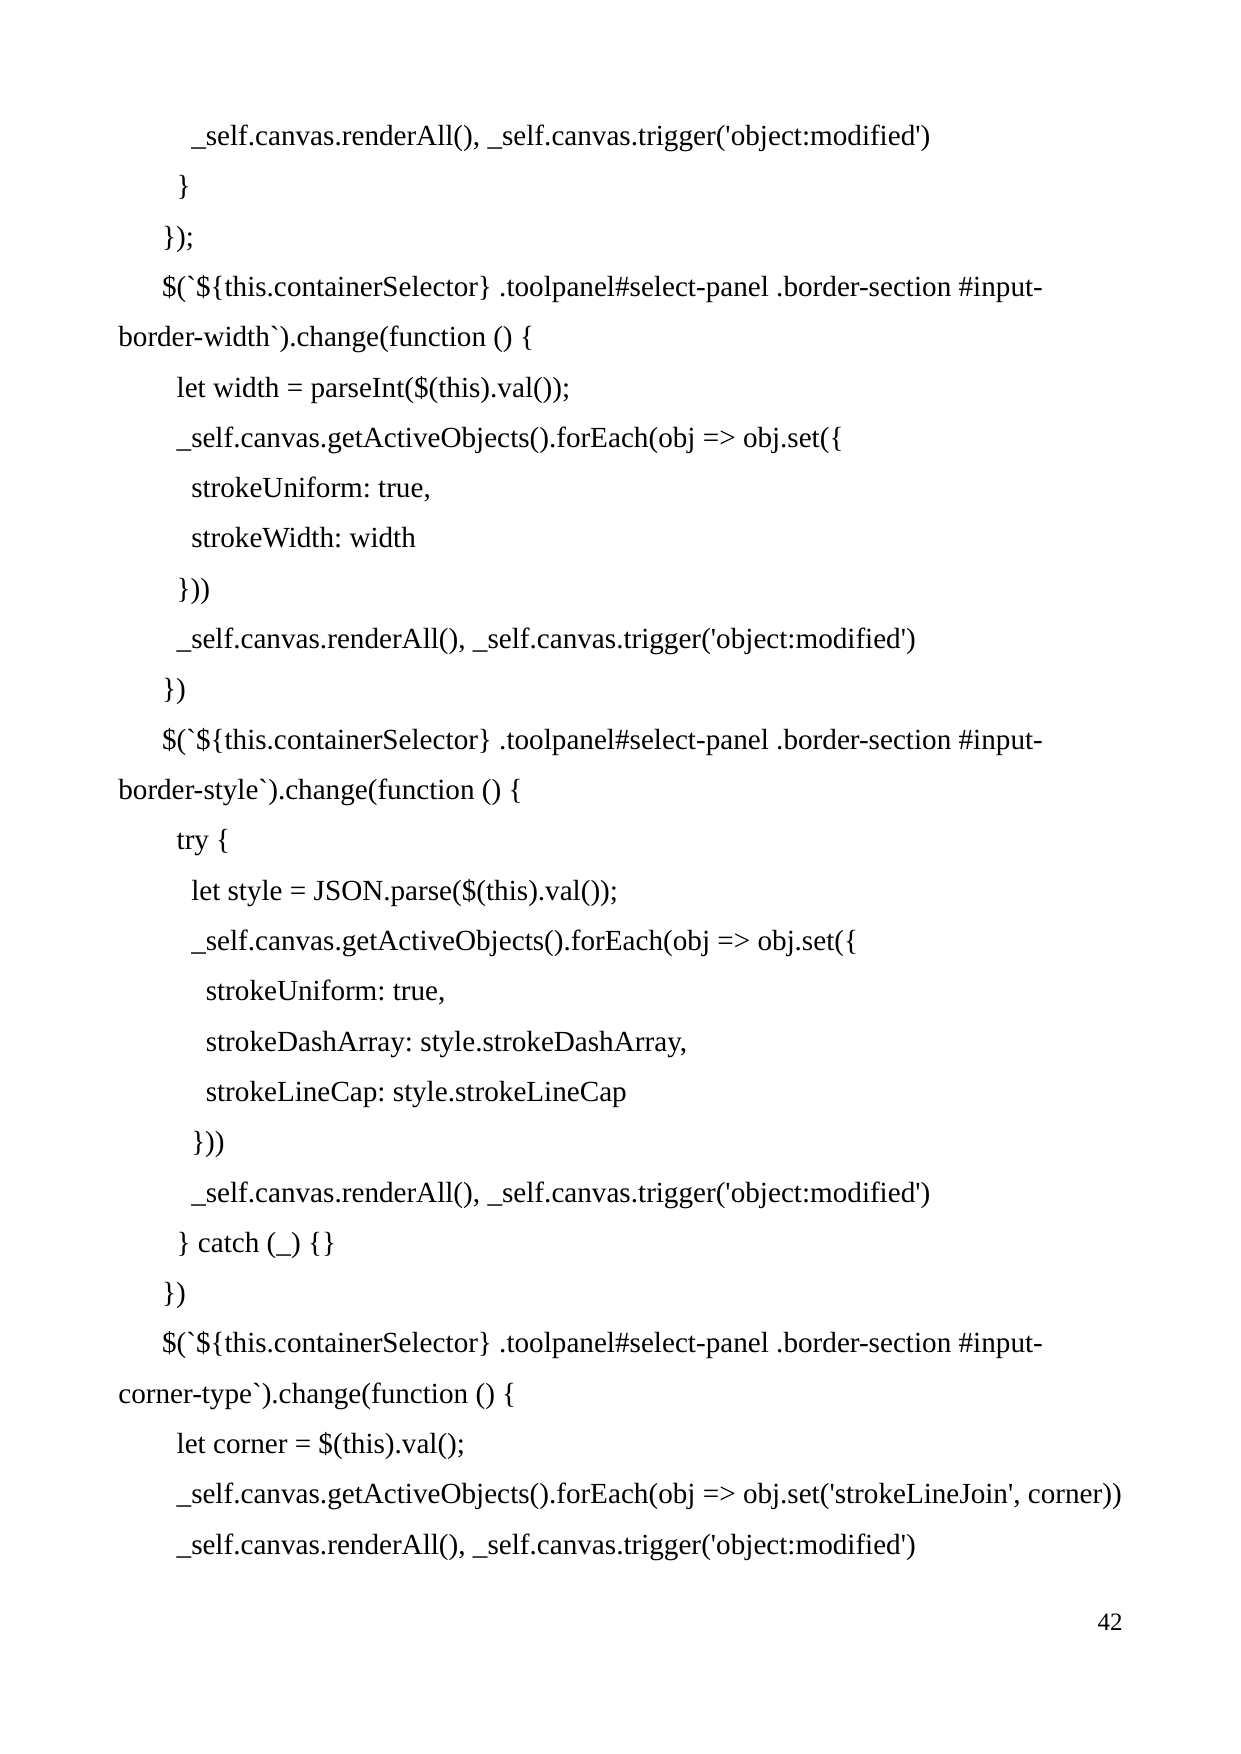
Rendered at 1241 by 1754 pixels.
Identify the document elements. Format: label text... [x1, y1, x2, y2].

text } [118, 168, 1122, 202]
text _self.canvas.getActiveObjects().forEach(obj => obj.set({ [118, 923, 1122, 957]
text _self.canvas.renderAll(), _self.canvas.trigger('object:modified') [118, 621, 1122, 655]
text _self.canvas.getActiveObjects().forEach(obj => obj.set({ [118, 420, 1122, 453]
text }); [118, 219, 1122, 252]
text strokeUniform: true, [118, 973, 1122, 1007]
text strokeLineCap: style.strokeLineCap [118, 1074, 1122, 1108]
text strokeDashArray: style.strokeDashArray, [118, 1024, 1122, 1057]
text $(`${this.containerSelector} .toolpanel#select-panel .border-section #input-corner-type`).change(function () { [118, 1326, 1122, 1409]
text let style = JSON.parse($(this).val()); [118, 873, 1122, 906]
text $(`${this.containerSelector} .toolpanel#select-panel .border-section #input-border-width`).change(function () { [118, 269, 1122, 353]
text })) [118, 571, 1122, 604]
text } catch (_) {} [118, 1225, 1122, 1258]
text _self.canvas.renderAll(), _self.canvas.trigger('object:modified') [118, 118, 1122, 152]
text try { [118, 822, 1122, 856]
text _self.canvas.renderAll(), _self.canvas.trigger('object:modified') [118, 1175, 1122, 1208]
text _self.canvas.getActiveObjects().forEach(obj => obj.set('strokeLineJoin', corner)) [118, 1477, 1122, 1510]
text let width = parseInt($(this).val()); [118, 370, 1122, 403]
text let corner = $(this).val(); [118, 1426, 1122, 1460]
text }) [118, 1275, 1122, 1309]
text $(`${this.containerSelector} .toolpanel#select-panel .border-section #input-border-style`).change(function () { [118, 722, 1122, 806]
text _self.canvas.renderAll(), _self.canvas.trigger('object:modified') [118, 1527, 1122, 1560]
text }) [118, 672, 1122, 705]
text strokeWidth: width [118, 521, 1122, 554]
text strokeUniform: true, [118, 470, 1122, 504]
text })) [118, 1124, 1122, 1158]
